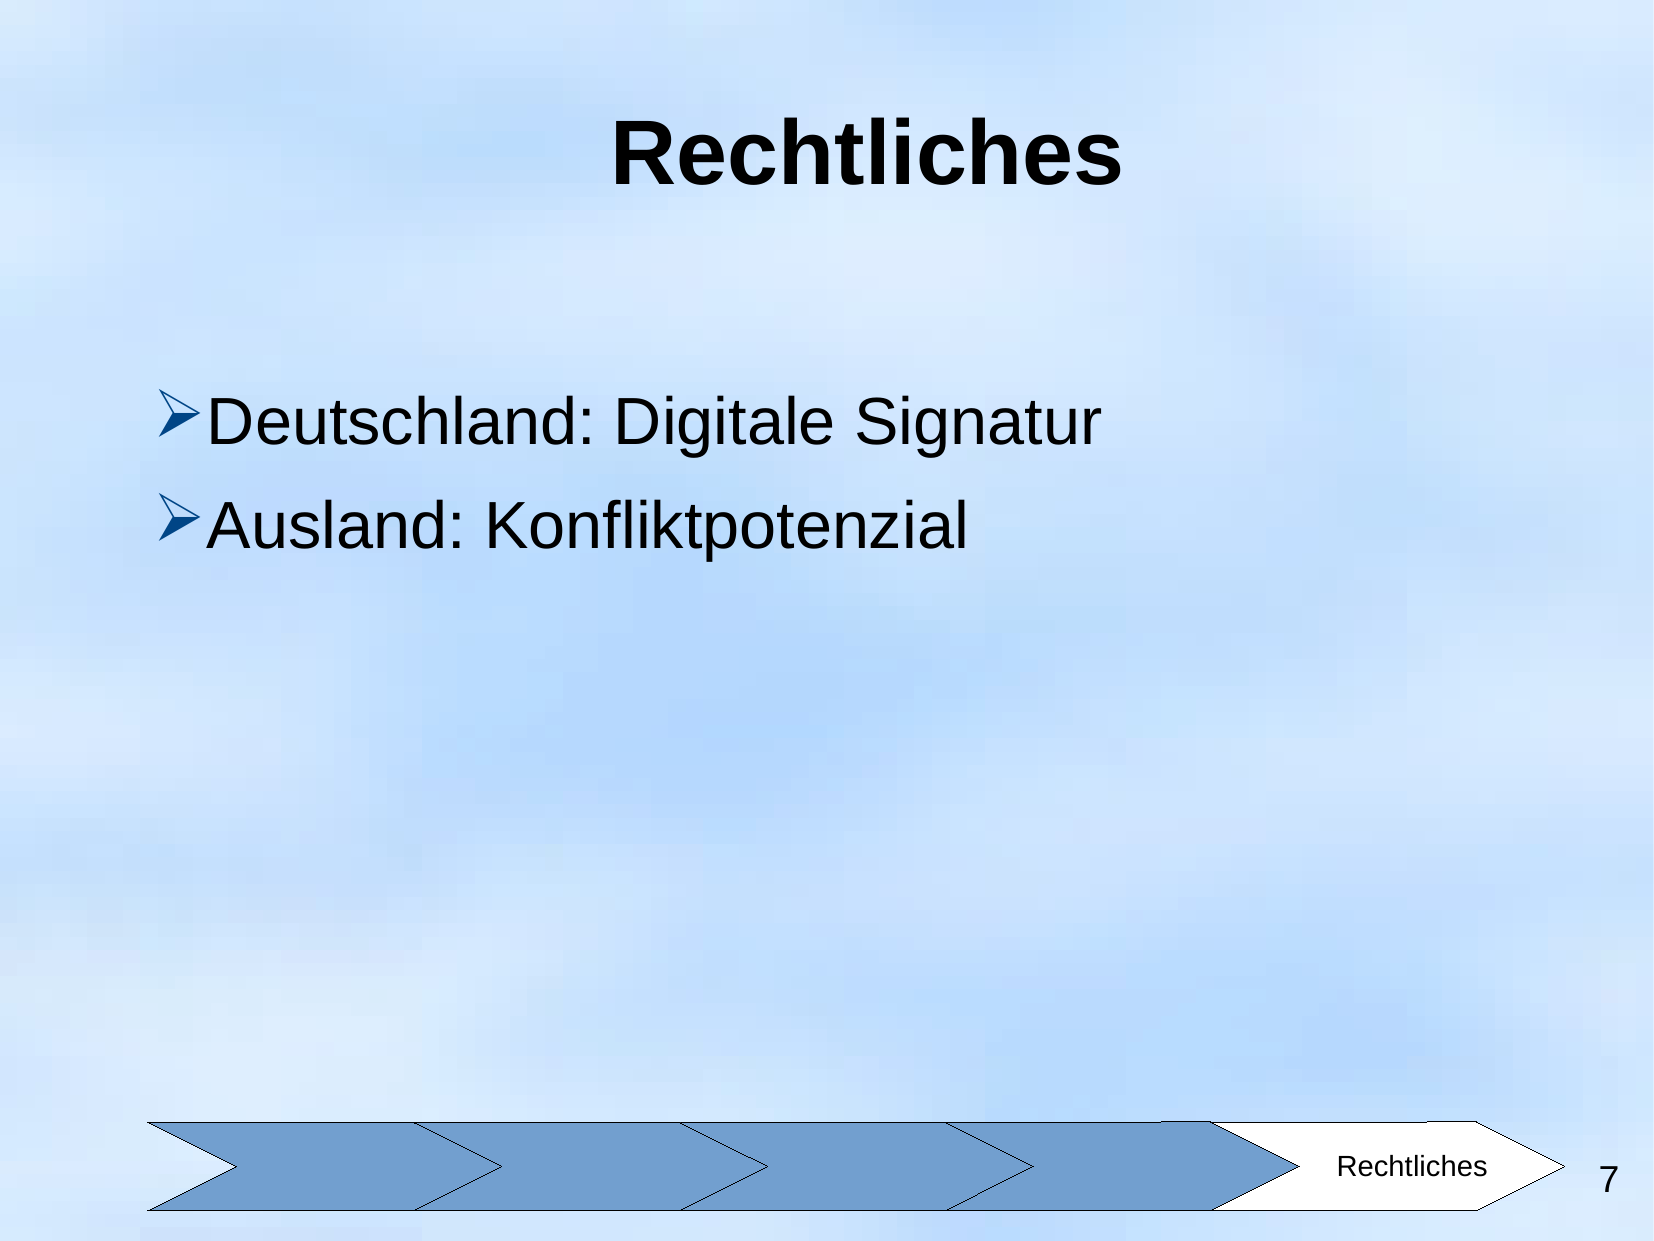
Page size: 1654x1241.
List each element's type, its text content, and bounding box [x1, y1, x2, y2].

text_box Rechtliches [1212, 1121, 1565, 1211]
title Rechtliches [124, 49, 1613, 257]
list Deutschland: Digitale Signatur Ausland: Konfliktpotenzial [135, 383, 1625, 1104]
picture [0, 0, 1654, 1241]
text_box [147, 1121, 1300, 1211]
text_box [1583, 1151, 1654, 1209]
